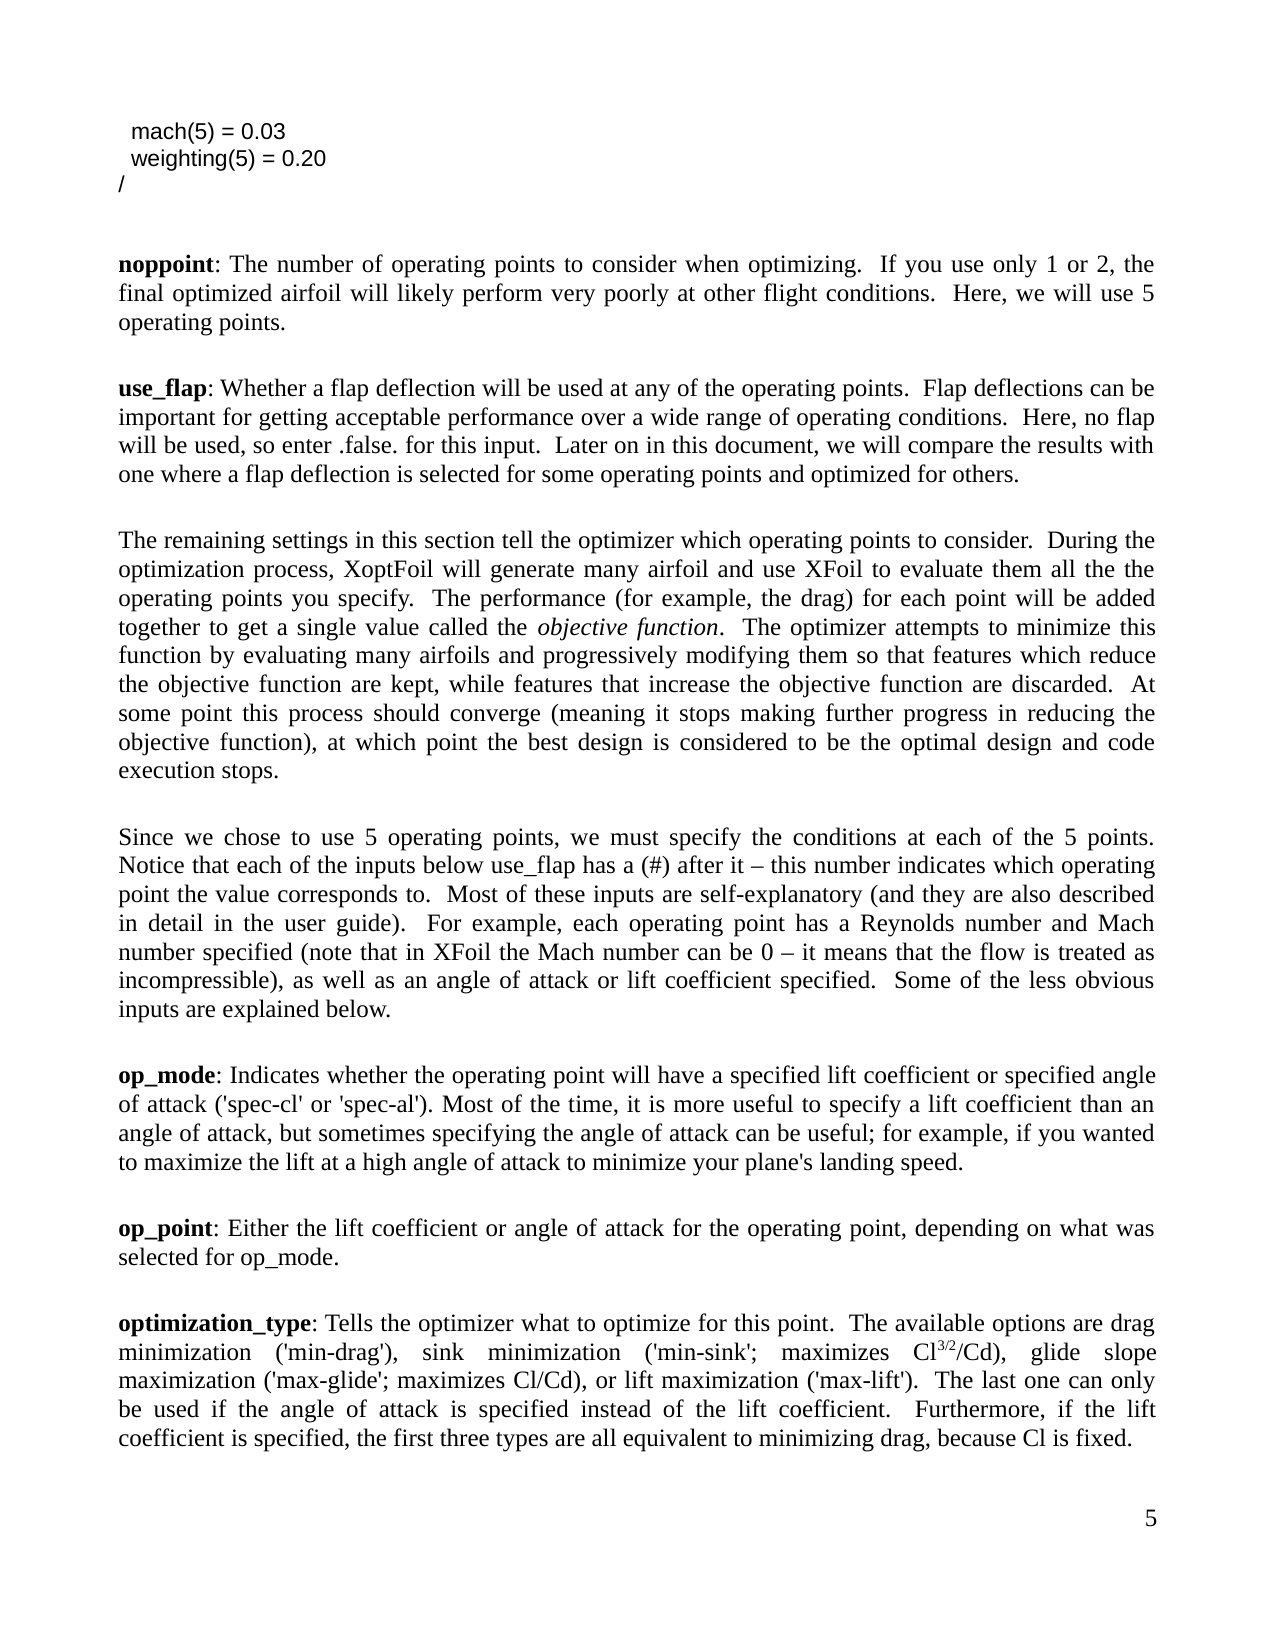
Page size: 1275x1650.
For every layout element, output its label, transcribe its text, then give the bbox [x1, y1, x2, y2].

text Since we chose to use 5 operating points, we must specify the conditions at each of the 5 points. Notice that each of the inputs below use_flap has a (#) after it – this number indicates which operating point the value corresponds to. Most of these inputs are self-explanatory (and they are also described in detail in the user guide). For example, each operating point has a Reynolds number and Mach number specified (note that in XFoil the Mach number can be 0 – it means that the flow is treated as incompressible), as well as an angle of attack or lift coefficient specified. Some of the less obvious inputs are explained below. [118, 822, 1157, 1023]
text op_mode: Indicates whether the operating point will have a specified lift coefficient or specified angle of attack ('spec-cl' or 'spec-al'). Most of the time, it is more useful to specify a lift coefficient than an angle of attack, but sometimes specifying the angle of attack can be useful; for example, if you wanted to maximize the lift at a high angle of attack to minimize your plane's landing speed. [118, 1060, 1157, 1175]
text op_point: Either the lift coefficient or angle of attack for the operating point, depending on what was selected for op_mode. [118, 1213, 1157, 1270]
text weighting(5) = 0.20 [118, 144, 1157, 171]
text use_flap: Whether a flap deflection will be used at any of the operating points. Flap deflections can be important for getting acceptable performance over a wide range of operating conditions. Here, no flap will be used, so enter .false. for this input. Later on in this document, we will compare the results with one where a flap deflection is selected for some operating points and optimized for others. [118, 373, 1157, 488]
text optimization_type: Tells the optimizer what to optimize for this point. The available options are drag minimization ('min-drag'), sink minimization ('min-sink'; maximizes Cl3/2/Cd), glide slope maximization ('max-glide'; maximizes Cl/Cd), or lift maximization ('max-lift'). The last one can only be used if the angle of attack is specified instead of the lift coefficient. Furthermore, if the lift coefficient is specified, the first three types are all equivalent to minimizing drag, because Cl is fixed. [118, 1308, 1157, 1452]
text The remaining settings in this section tell the optimizer which operating points to consider. During the optimization process, XoptFoil will generate many airfoil and use XFoil to evaluate them all the the operating points you specify. The performance (for example, the drag) for each point will be added together to get a single value called the objective function. The optimizer attempts to minimize this function by evaluating many airfoils and progressively modifying them so that features which reduce the objective function are kept, while features that increase the objective function are discarded. At some point this process should converge (meaning it stops making further progress in reducing the objective function), at which point the best design is considered to be the optimal design and code execution stops. [118, 525, 1157, 784]
text noppoint: The number of operating points to consider when optimizing. If you use only 1 or 2, the final optimized airfoil will likely perform very poorly at other flight conditions. Here, we will use 5 operating points. [118, 249, 1157, 335]
text mach(5) = 0.03 [118, 118, 1157, 144]
text / [118, 171, 1157, 197]
